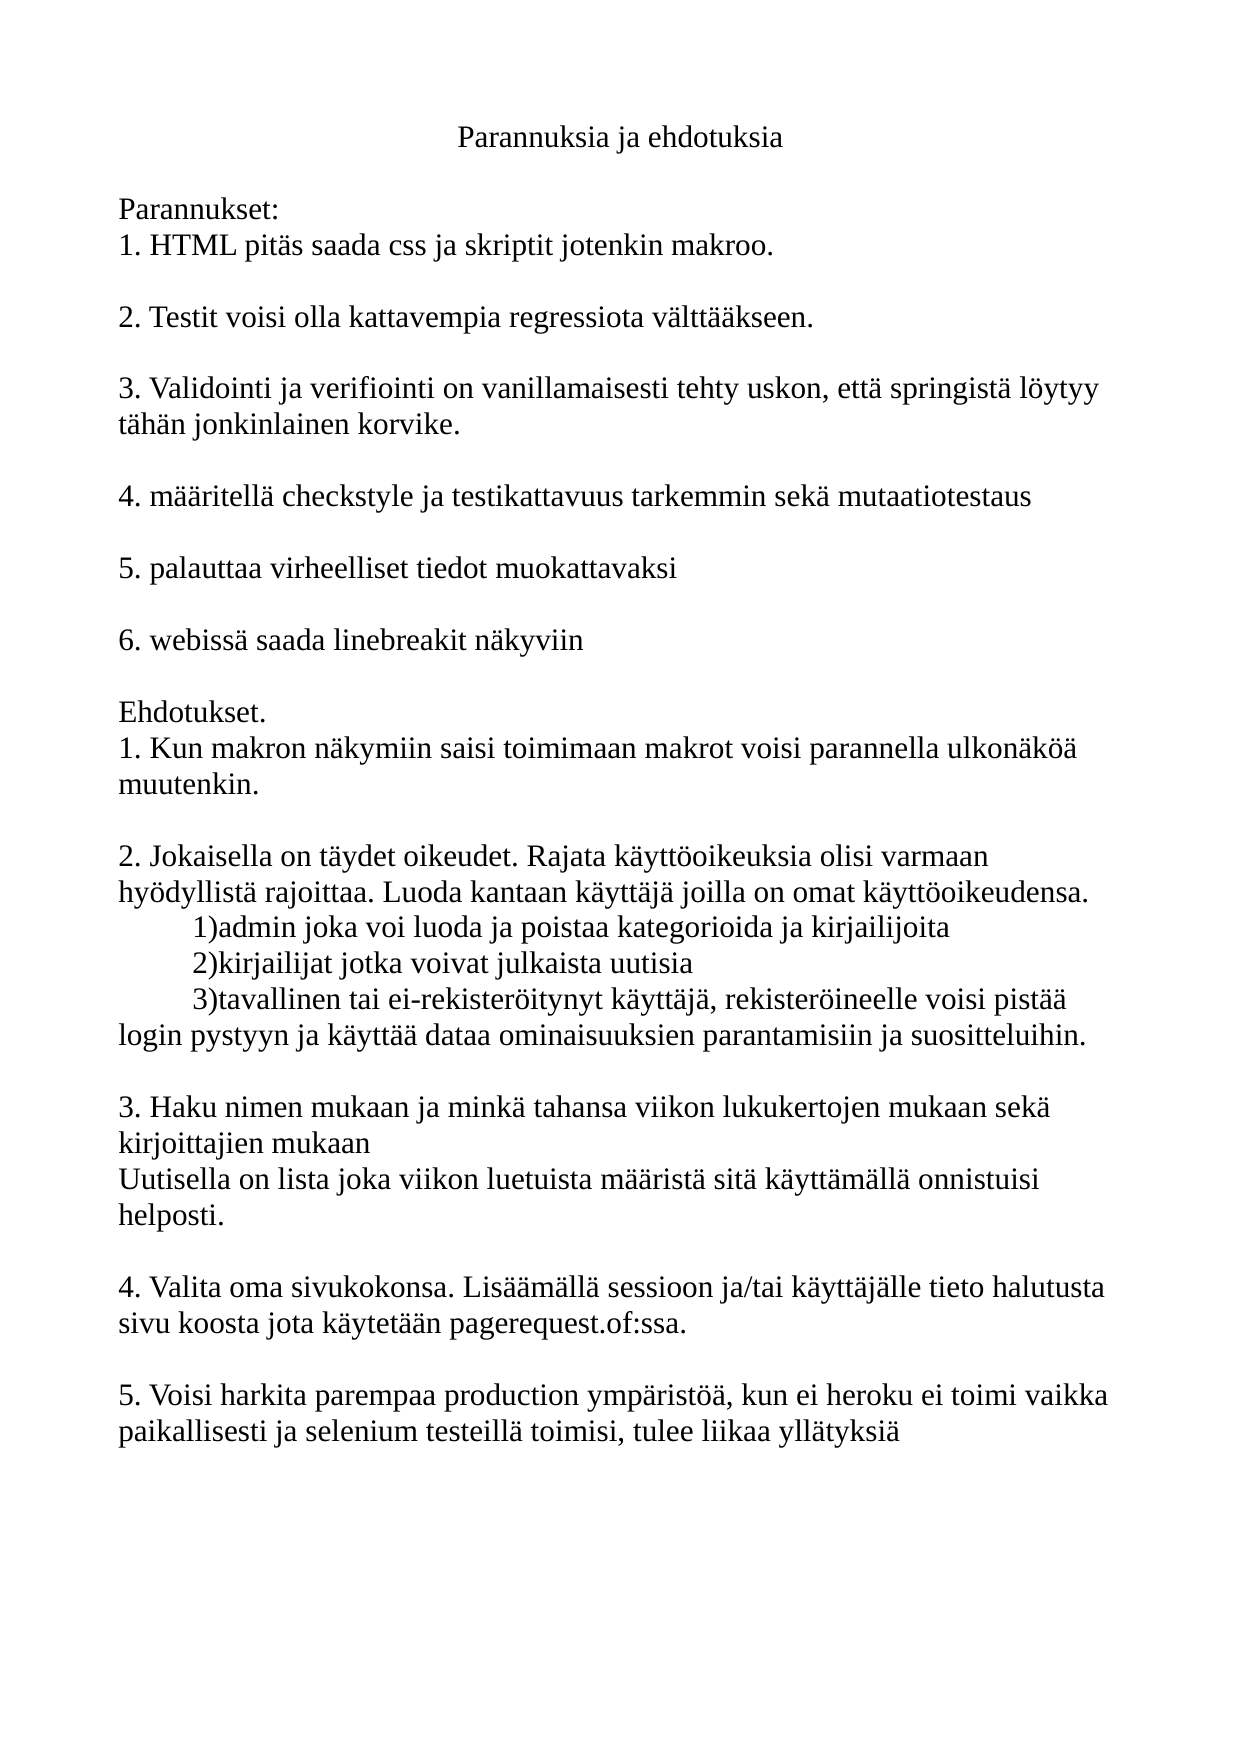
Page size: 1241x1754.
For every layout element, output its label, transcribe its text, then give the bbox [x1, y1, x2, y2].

text Uutisella on lista joka viikon luetuista määristä sitä käyttämällä onnistuisi helposti. [118, 1160, 1122, 1232]
text 2. Jokaisella on täydet oikeudet. Rajata käyttöoikeuksia olisi varmaan hyödyllistä rajoittaa. Luoda kantaan käyttäjä joilla on omat käyttöoikeudensa. [118, 837, 1122, 909]
text 2. Testit voisi olla kattavempia regressiota välttääkseen. [118, 298, 1122, 334]
text Ehdotukset. [118, 693, 1122, 729]
text 1. HTML pitäs saada css ja skriptit jotenkin makroo. [118, 226, 1122, 262]
text 3. Validointi ja verifiointi on vanillamaisesti tehty uskon, että springistä löytyy tähän jonkinlainen korvike. [118, 370, 1122, 442]
text 4. määritellä checkstyle ja testikattavuus tarkemmin sekä mutaatiotestaus [118, 477, 1122, 513]
text 5. Voisi harkita parempaa production ympäristöä, kun ei heroku ei toimi vaikka paikallisesti ja selenium testeillä toimisi, tulee liikaa yllätyksiä [118, 1376, 1122, 1448]
text 4. Valita oma sivukokonsa. Lisäämällä sessioon ja/tai käyttäjälle tieto halutusta sivu koosta jota käytetään pagerequest.of:ssa. [118, 1268, 1122, 1340]
text 1. Kun makron näkymiin saisi toimimaan makrot voisi parannella ulkonäköä muutenkin. [118, 729, 1122, 801]
text 6. webissä saada linebreakit näkyviin [118, 621, 1122, 657]
text Parannuksia ja ehdotuksia [118, 118, 1122, 154]
text 5. palauttaa virheelliset tiedot muokattavaksi [118, 549, 1122, 585]
text 3. Haku nimen mukaan ja minkä tahansa viikon lukukertojen mukaan sekä kirjoittajien mukaan [118, 1088, 1122, 1160]
text 3)tavallinen tai ei-rekisteröitynyt käyttäjä, rekisteröineelle voisi pistää login pystyyn ja käyttää dataa ominaisuuksien parantamisiin ja suositteluihin. [118, 981, 1122, 1052]
text 2)kirjailijat jotka voivat julkaista uutisia [118, 945, 1122, 981]
text 1)admin joka voi luoda ja poistaa kategorioida ja kirjailijoita [118, 909, 1122, 945]
text Parannukset: [118, 190, 1122, 226]
